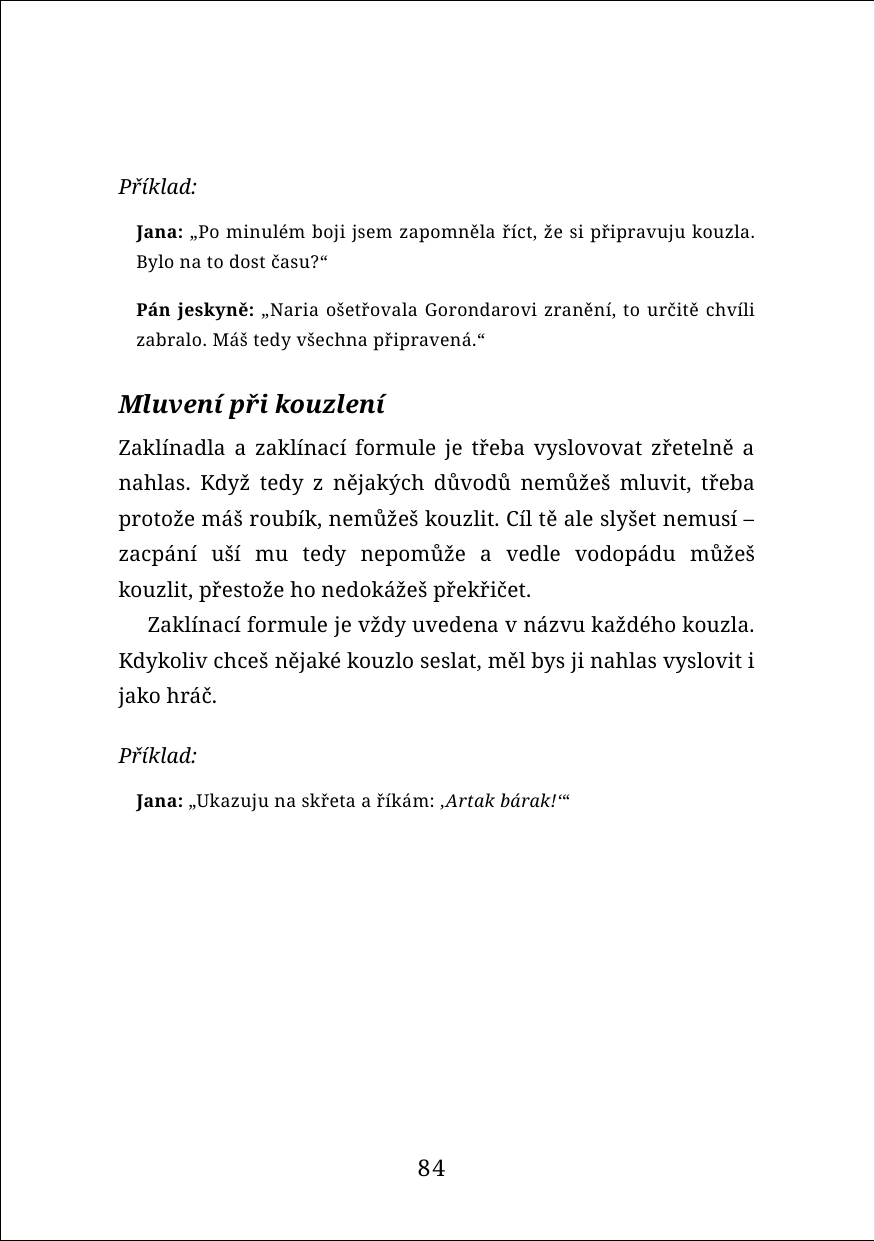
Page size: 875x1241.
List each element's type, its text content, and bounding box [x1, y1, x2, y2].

text Příklad: [118, 741, 756, 769]
text Jana: „Ukazuju na skřeta a říkám: ‚Artak bárak!‘“ [136, 788, 756, 812]
text Příklad: [118, 172, 756, 200]
text Zaklínadla a zaklínací formule je třeba vyslovovat zřetelně a nahlas. Když tedy z nějakých důvodů nemůžeš mluvit, třeba protože máš roubík, nemůžeš kouzlit. Cíl tě ale slyšet nemusí – zacpání uší mu tedy nepomůže a vedle vodopádu můžeš kouzlit, přestože ho nedokážeš překřičet. Zaklínací formule je vždy uvedena v názvu každého kouzla. Kdykoliv chceš nějaké kouzlo seslat, měl bys ji nahlas vyslovit i jako hráč. [118, 433, 756, 710]
text Pán jeskyně: „Naria ošetřovala Gorondarovi zranění, to určitě chvíli zabralo. Máš tedy všechna připravená.“ [136, 297, 756, 352]
text Jana: „Po minulém boji jsem zapomněla říct, že si připravuju kouzla. Bylo na to dost času?“ [136, 219, 756, 273]
subtitle Mluvení při kouzlení [118, 387, 756, 421]
